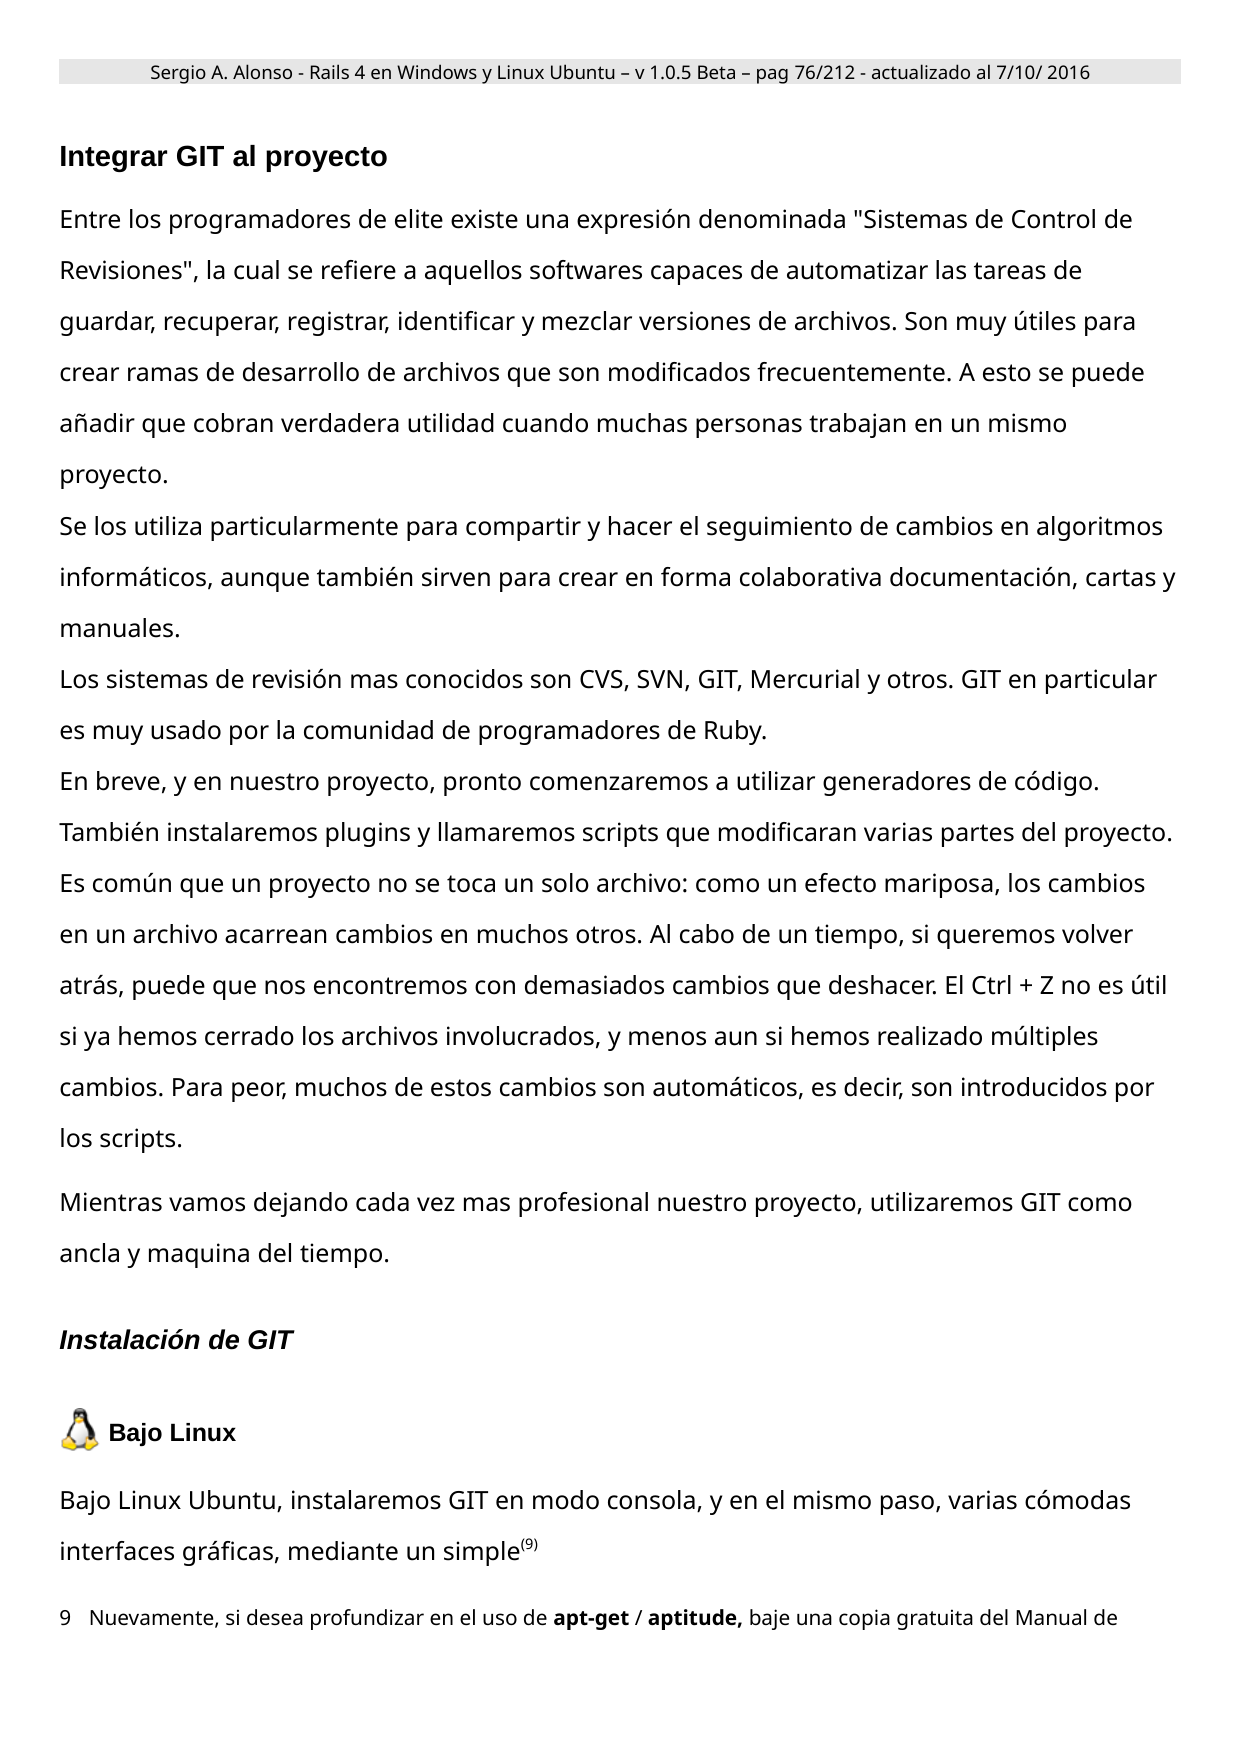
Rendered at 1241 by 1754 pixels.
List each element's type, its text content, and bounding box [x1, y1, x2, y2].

text En breve, y en nuestro proyecto, pronto comenzaremos a utilizar generadores de código. También instalaremos plugins y llamaremos scripts que modificaran varias partes del proyecto. Es común que un proyecto no se toca un solo archivo: como un efecto mariposa, los cambios en un archivo acarrean cambios en muchos otros. Al cabo de un tiempo, si queremos volver atrás, puede que nos encontremos con demasiados cambios que deshacer. El Ctrl + Z no es útil si ya hemos cerrado los archivos involucrados, y menos aun si hemos realizado múltiples cambios. Para peor, muchos de estos cambios son automáticos, es decir, son introducidos por los scripts. [59, 763, 1181, 1155]
text Entre los programadores de elite existe una expresión denominada "Sistemas de Control de Revisiones", la cual se refiere a aquellos softwares capaces de automatizar las tareas de guardar, recuperar, registrar, identificar y mezclar versiones de archivos. Son muy útiles para crear ramas de desarrollo de archivos que son modificados frecuentemente. A esto se puede añadir que cobran verdadera utilidad cuando muchas personas trabajan en un mismo proyecto. [59, 202, 1181, 491]
subtitle Integrar GIT al proyecto [59, 139, 1181, 173]
picture [59, 1408, 102, 1451]
text Los sistemas de revisión mas conocidos son CVS, SVN, GIT, Mercurial y otros. GIT en particular es muy usado por la comunidad de programadores de Ruby. [59, 661, 1181, 746]
text Mientras vamos dejando cada vez mas profesional nuestro proyecto, utilizaremos GIT como ancla y maquina del tiempo. [59, 1184, 1181, 1269]
subtitle Bajo Linux [59, 1408, 1181, 1456]
text Nuevamente, si desea profundizar en el uso de apt-get / aptitude, baje una copia gratuita del Manual de [59, 1603, 1181, 1631]
subtitle Instalación de GIT [59, 1324, 1181, 1355]
text Bajo Linux Ubuntu, instalaremos GIT en modo consola, y en el mismo paso, varias cómodas interfaces gráficas, mediante un simple() [59, 1483, 1181, 1568]
text Se los utiliza particularmente para compartir y hacer el seguimiento de cambios en algoritmos informáticos, aunque también sirven para crear en forma colaborativa documentación, cartas y manuales. [59, 508, 1181, 644]
